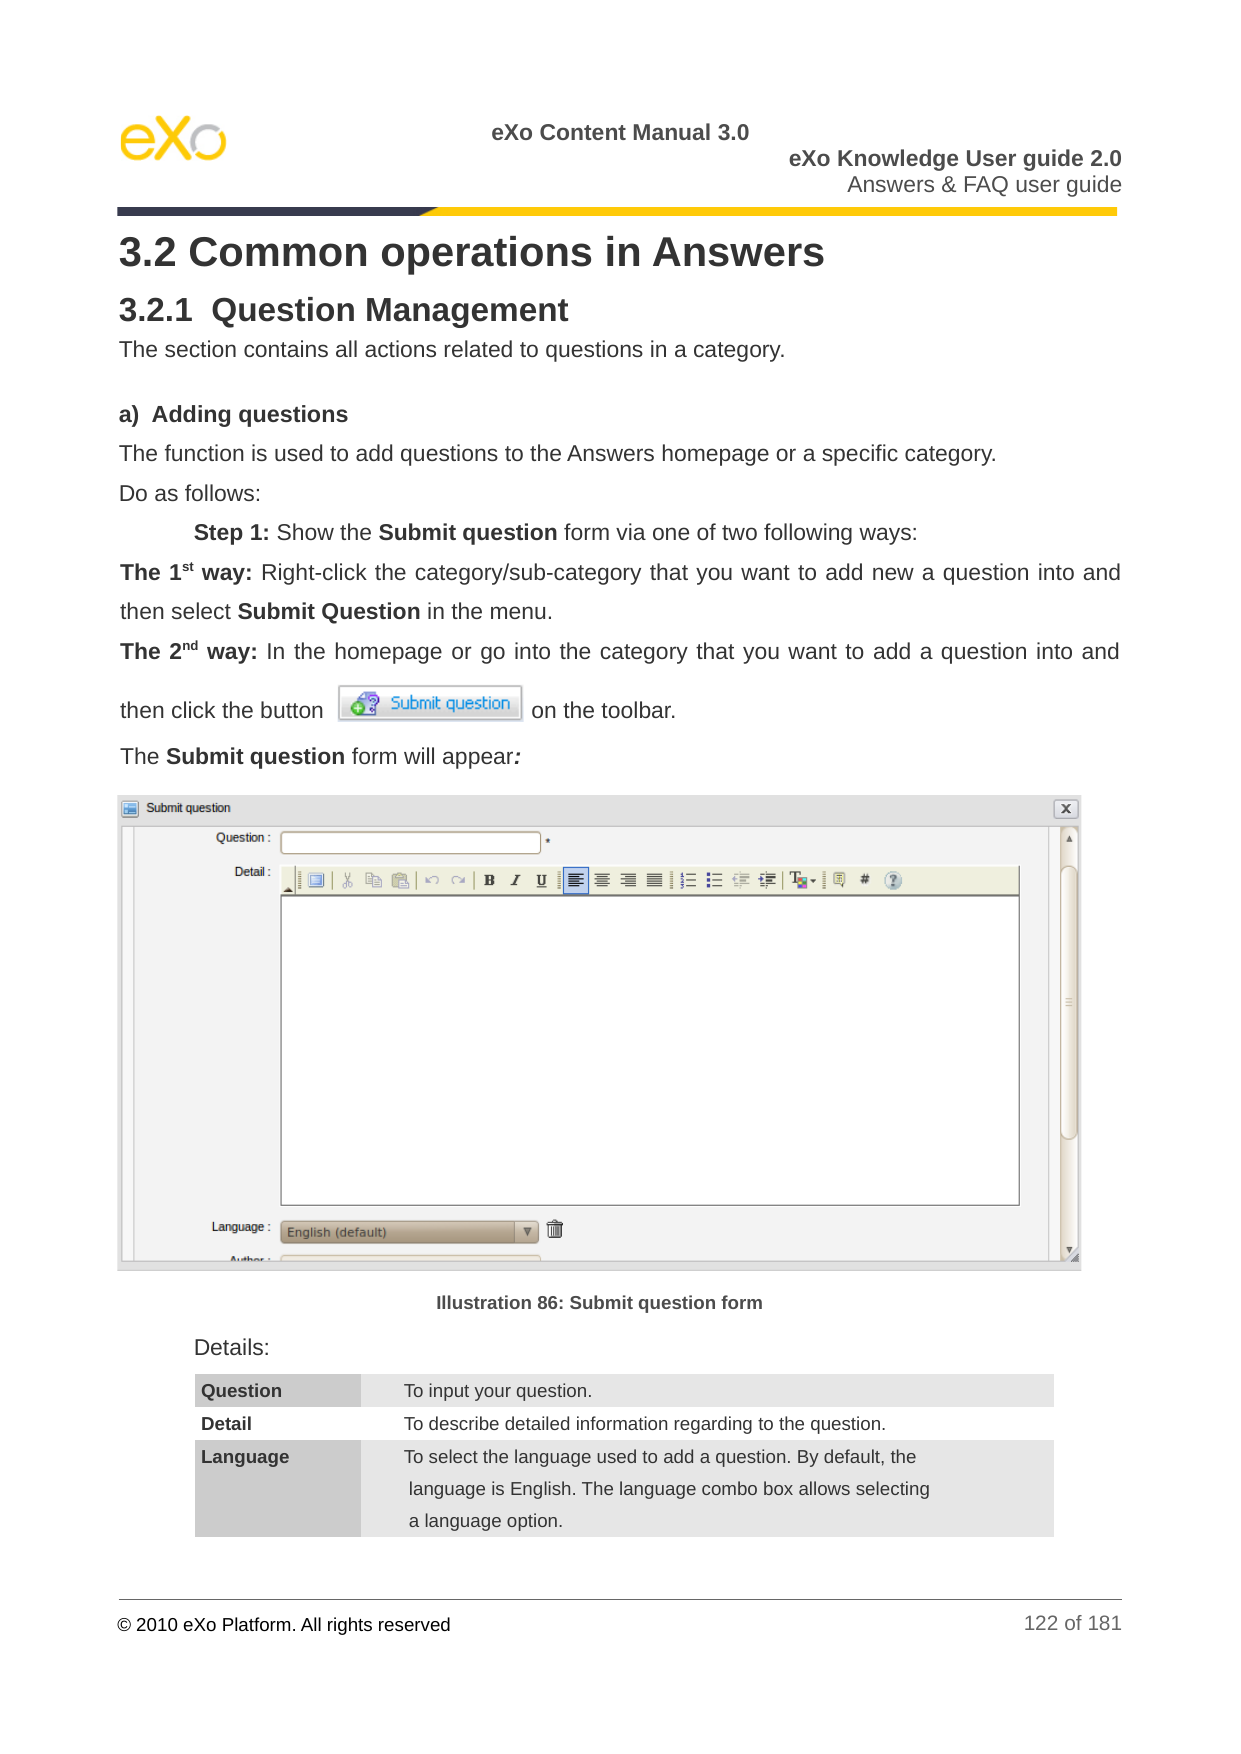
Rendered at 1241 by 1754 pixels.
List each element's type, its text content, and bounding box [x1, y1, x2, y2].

picture [117, 795, 1082, 1271]
list Illustration 86: Submit question form [117, 1271, 1081, 1314]
list The 1st way: Right-click the category/sub-category that you want to add new a question into and then select Submit Question in the menu. [82, 559, 1122, 624]
subtitle Adding questions [118, 401, 1122, 428]
subtitle Question Management [118, 291, 1122, 329]
picture [117, 207, 1118, 216]
table_cell To select the language used to add a question. By default, the language is English. The language combo box allows selecting a language option. [361, 1440, 1054, 1537]
list The Submit question form will appear: [82, 743, 1122, 769]
picture [120, 115, 227, 161]
table_header To input your question. [361, 1374, 1054, 1407]
list Step 1: Show the Submit question form via one of two following ways: [156, 519, 1122, 546]
picture [337, 684, 524, 722]
text Do as follows: [118, 480, 1122, 506]
table_cell Detail [195, 1407, 361, 1440]
text The function is used to add questions to the Answers homepage or a specific category. [118, 440, 1122, 467]
text The section contains all actions related to questions in a category. [118, 336, 1122, 363]
list The 2nd way: In the homepage or go into the category that you want to add a question into and then click the button on the toolbar. [82, 638, 1122, 729]
table_cell Language [195, 1440, 361, 1537]
list Details: [156, 782, 1122, 1361]
subtitle Common operations in Answers [118, 228, 1122, 276]
table_header Question [195, 1374, 361, 1407]
table_cell To describe detailed information regarding to the question. [361, 1407, 1054, 1440]
